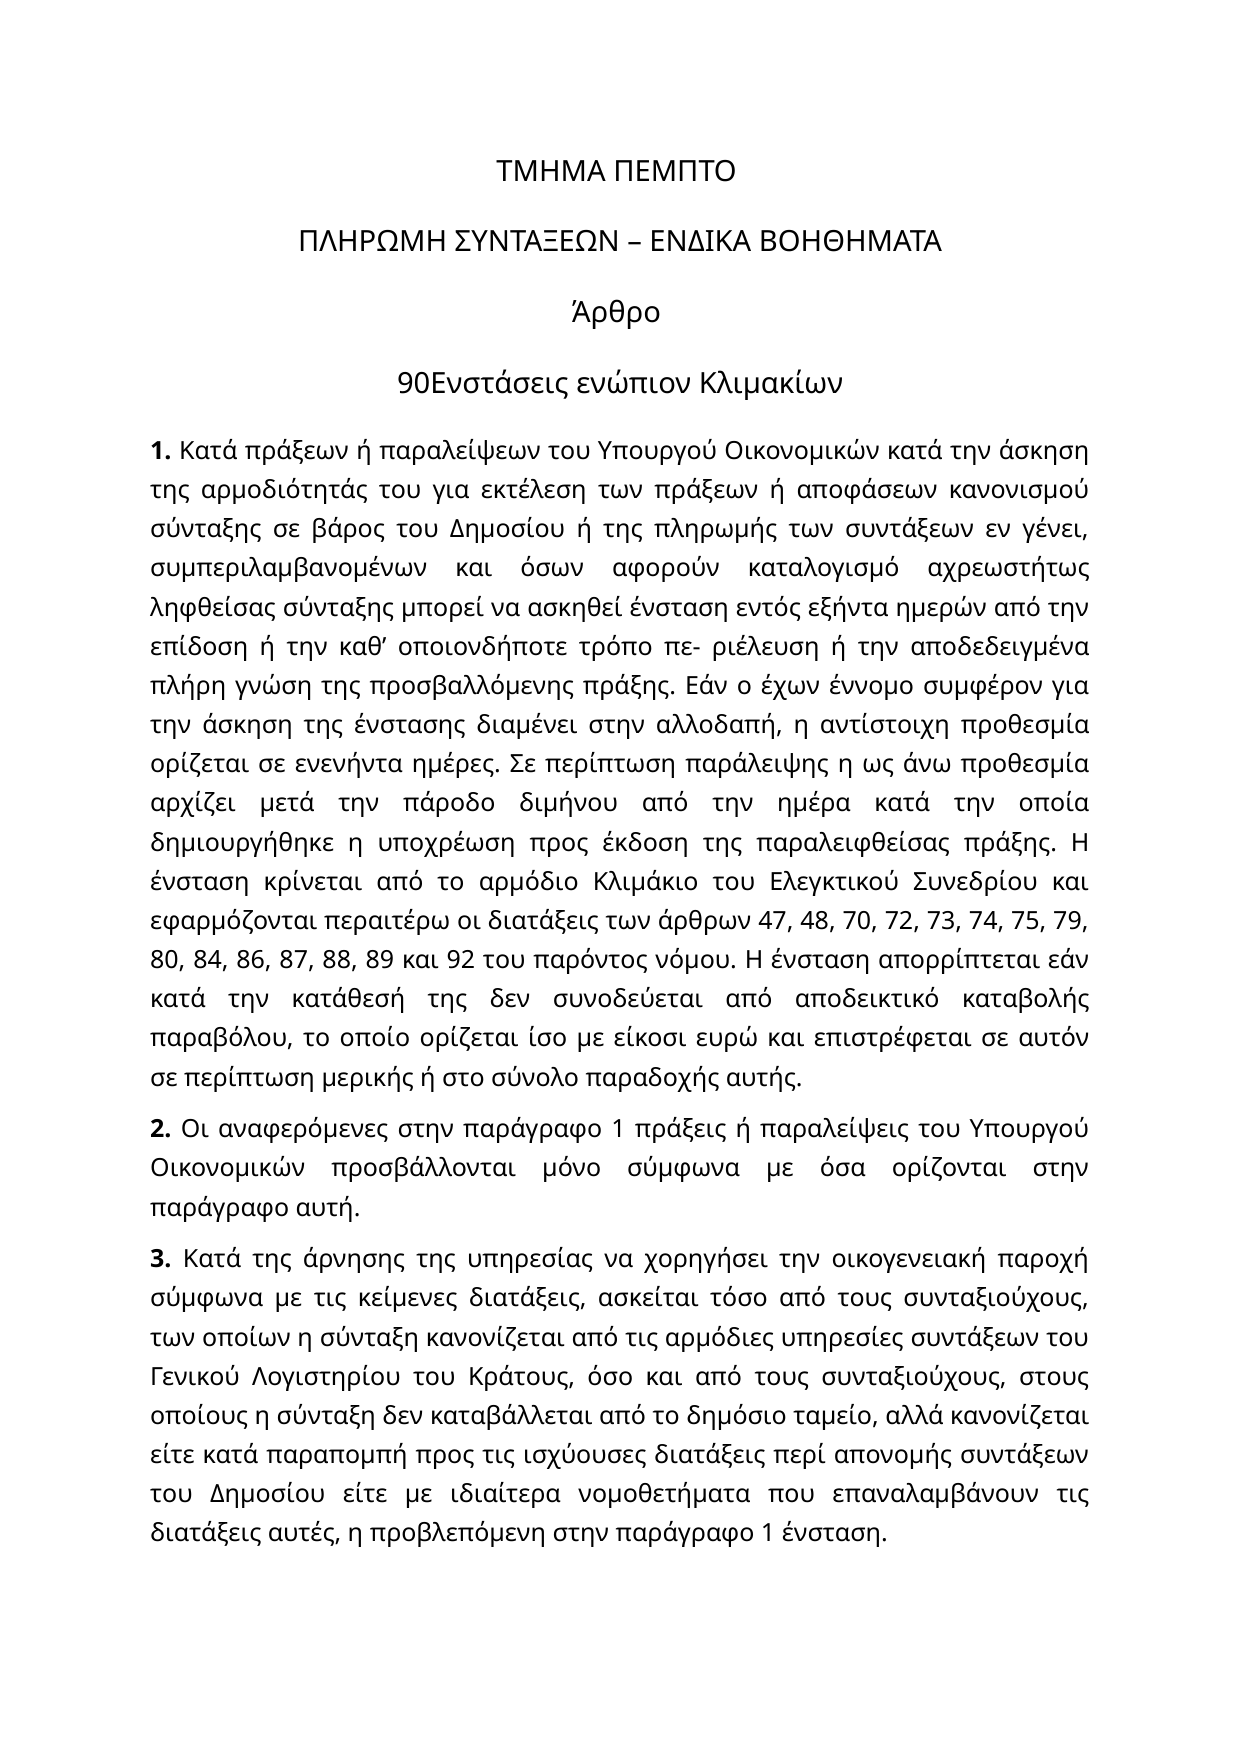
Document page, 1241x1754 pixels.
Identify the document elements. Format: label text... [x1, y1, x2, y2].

text 3. Κατά της άρνησης της υπηρεσίας να χορηγήσει την οικογενειακή παροχή σύμφωνα με τις κείμενες διατάξεις, ασκείται τόσο από τους συνταξιούχους, των οποίων η σύνταξη κανονίζεται από τις αρμόδιες υπηρεσίες συντάξεων του Γενικού Λογιστηρίου του Κράτους, όσο και από τους συνταξιούχους, στους οποίους η σύνταξη δεν καταβάλλεται από το δημόσιο ταμείο, αλλά κανονίζεται είτε κατά παραπομπή προς τις ισχύουσες διατάξεις περί απονομής συντάξεων του Δημοσίου είτε με ιδιαίτερα νομοθετήματα που επαναλαμβάνουν τις διατάξεις αυτές, η προβλεπόμενη στην παράγραφο 1 ένσταση. [150, 1241, 1090, 1549]
text 1. Κατά πράξεων ή παραλείψεων του Υπουργού Οικονομικών κατά την άσκηση της αρμοδιότητάς του για εκτέλεση των πράξεων ή αποφάσεων κανονισμού σύνταξης σε βάρος του Δημοσίου ή της πληρωμής των συντάξεων εν γένει, συμπεριλαμβανομένων και όσων αφορούν καταλογισμό αχρεωστήτως ληφθείσας σύνταξης μπορεί να ασκηθεί ένσταση εντός εξήντα ημερών από την επίδοση ή την καθ’ οποιονδήποτε τρόπο πε- ριέλευση ή την αποδεδειγμένα πλήρη γνώση της προσβαλλόμενης πράξης. Εάν ο έχων έννομο συμφέρον για την άσκηση της ένστασης διαμένει στην αλλοδαπή, η αντίστοιχη προθεσμία ορίζεται σε ενενήντα ημέρες. Σε περίπτωση παράλειψης η ως άνω προθεσμία αρχίζει μετά την πάροδο διμήνου από την ημέρα κατά την οποία δημιουργήθηκε η υποχρέωση προς έκδοση της παραλειφθείσας πράξης. Η ένσταση κρίνεται από το αρμόδιο Κλιμάκιο του Ελεγκτικού Συνεδρίου και εφαρμόζονται περαιτέρω οι διατάξεις των άρθρων 47, 48, 70, 72, 73, 74, 75, 79, 80, 84, 86, 87, 88, 89 και 92 του παρόντος νόμου. Η ένσταση απορρίπτεται εάν κατά την κατάθεσή της δεν συνοδεύεται από αποδεικτικό καταβολής παραβόλου, το οποίο ορίζεται ίσο με είκοσι ευρώ και επιστρέφεται σε αυτόν σε περίπτωση μερικής ή στο σύνολο παραδοχής αυτής. [150, 432, 1090, 1093]
subtitle ΠΛΗΡΩΜΗ ΣΥΝΤΑΞΕΩΝ – ΕΝΔΙΚΑ ΒΟΗΘΗΜΑΤΑ [150, 221, 1090, 260]
subtitle Άρθρο [150, 291, 1090, 331]
text 2. Οι αναφερόμενες στην παράγραφο 1 πράξεις ή παραλείψεις του Υπουργού Οικονομικών προσβάλλονται μόνο σύμφωνα με όσα ορίζονται στην παράγραφο αυτή. [150, 1111, 1090, 1223]
subtitle 90Ενστάσεις ενώπιον Κλιμακίων [150, 362, 1090, 402]
subtitle ΤΜΗΜΑ ΠΕΜΠΤΟ [150, 150, 1090, 190]
